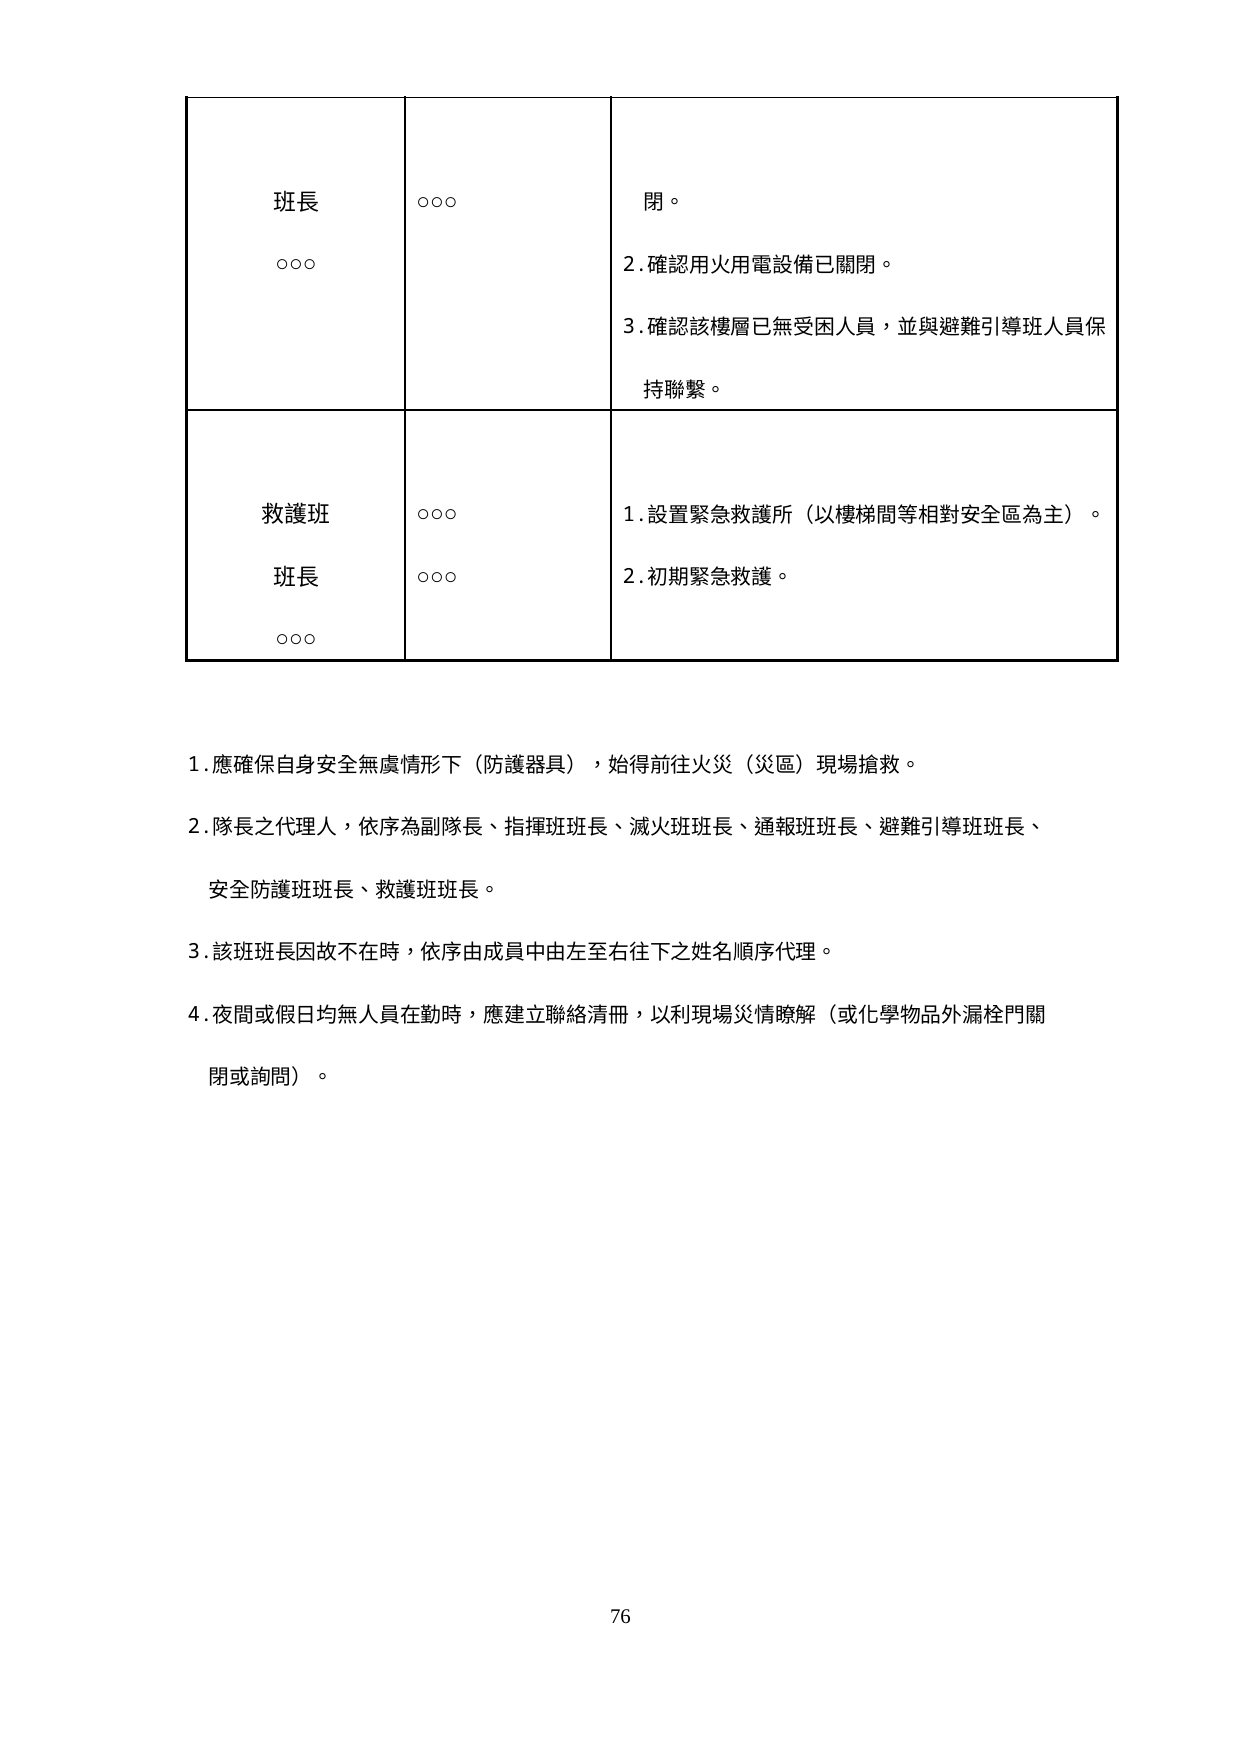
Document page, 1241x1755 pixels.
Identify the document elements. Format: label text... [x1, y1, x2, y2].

text 3.該班班長因故不在時，依序由成員中由左至右往下之姓名順序代理。 [187, 909, 1053, 971]
table_cell ○○○ ○○○ [406, 411, 610, 659]
text 2.隊長之代理人，依序為副隊長、指揮班班長、滅火班班長、通報班班長、避難引導班班長、安全防護班班長、救護班班長。 [187, 784, 1053, 909]
table_cell 班長 ○○○ [188, 98, 404, 409]
table_cell ○○○ [406, 98, 610, 409]
table_cell 救護班 班長 ○○○ [188, 411, 404, 659]
text 1.應確保自身安全無虞情形下（防護器具），始得前往火災（災區）現場搶救。 [187, 721, 1053, 784]
text 4.夜間或假日均無人員在勤時，應建立聯絡清冊，以利現場災情瞭解（或化學物品外漏栓門關閉或詢問）。 [187, 971, 1053, 1096]
table_cell 閉。 2.確認用火用電設備已關閉。 3.確認該樓層已無受困人員，並與避難引導班人員保持聯繫。 [612, 98, 1116, 409]
table_cell 1.設置緊急救護所（以樓梯間等相對安全區為主）。 2.初期緊急救護。 [612, 411, 1116, 659]
